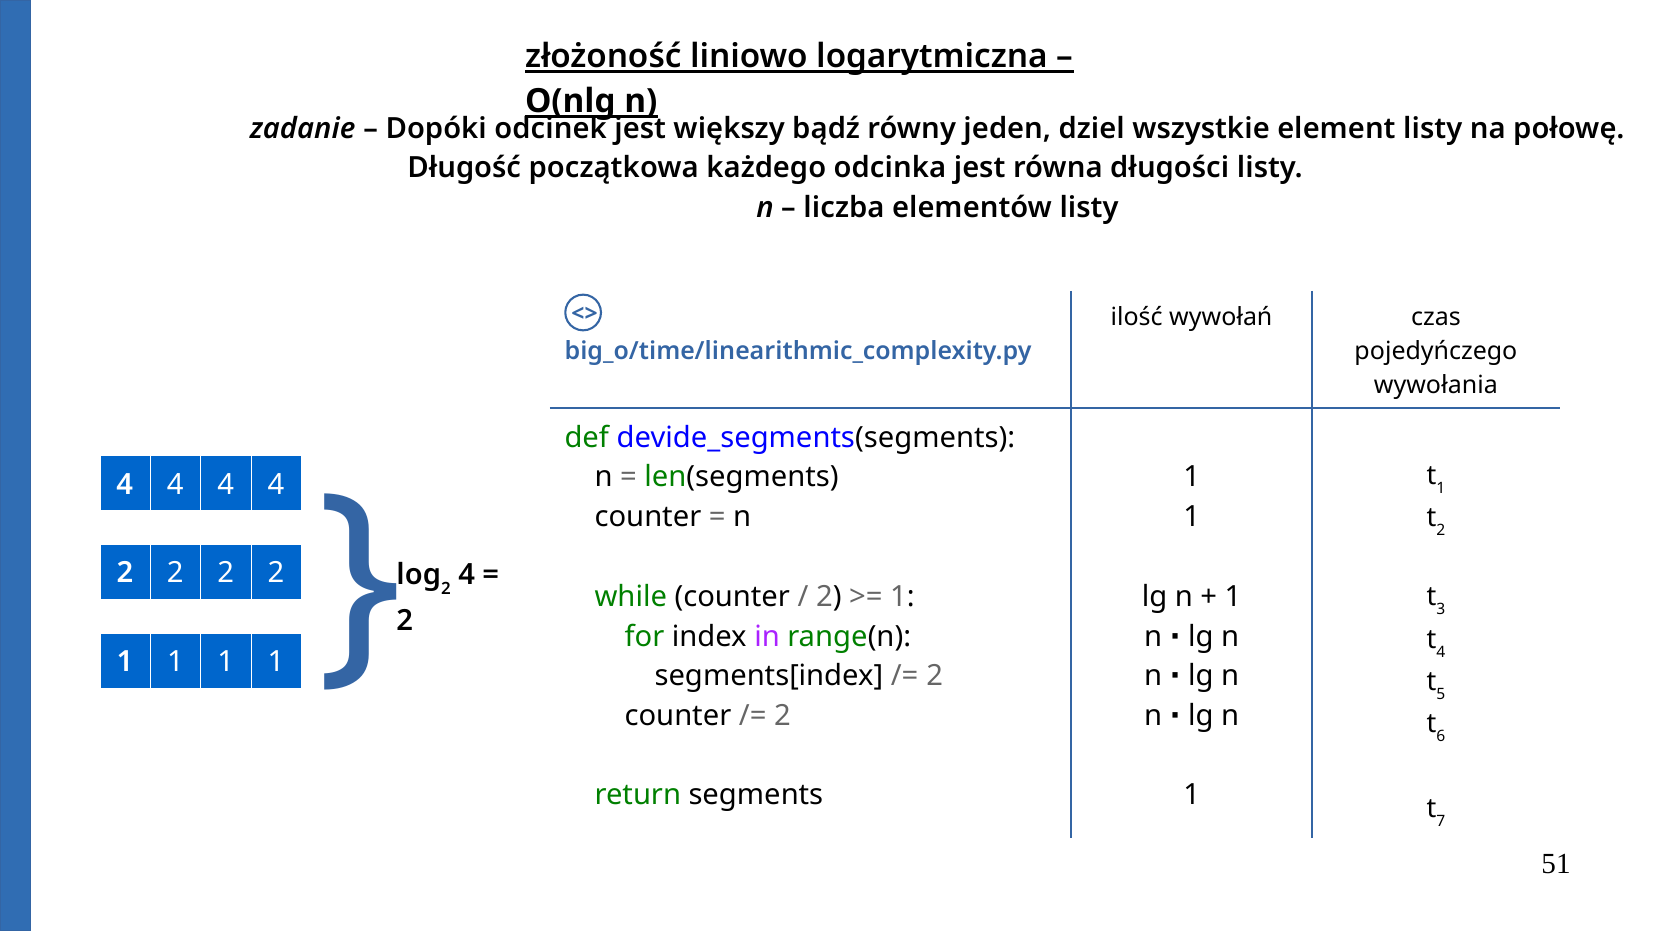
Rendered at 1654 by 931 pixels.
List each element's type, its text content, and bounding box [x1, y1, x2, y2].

table_header 2 [252, 545, 301, 599]
table_header 4 [101, 456, 150, 510]
table_header 1 [151, 634, 200, 688]
table_header 2 [151, 545, 200, 599]
table_cell t1 t2 t3 t4 t5 t6 t7 [1313, 409, 1560, 838]
table_header 4 [252, 456, 301, 510]
table_cell 1 1 lg n + 1 n ⋅ lg n n ⋅ lg n n ⋅ lg n 1 [1072, 409, 1311, 838]
table_cell def devide_segments(segments): n = len(segments) counter = n while (counter / 2) >= 1: for index in range(n): segments[index] /= 2 counter /= 2 return segments [550, 409, 1070, 838]
text_box złożoność liniowo logarytmiczna – O(nlg n) [510, 24, 1156, 99]
text_box } [302, 406, 367, 705]
table_header big_o/time/linearithmic_complexity.py [550, 291, 1070, 407]
table_header 2 [201, 545, 251, 599]
table_header 4 [201, 456, 251, 510]
table_header 1 [252, 634, 301, 688]
table_header 2 [101, 545, 150, 599]
table_header czas pojedyńczego wywołania [1313, 291, 1560, 407]
text_box log2 4 = 2 [381, 546, 526, 604]
table_header 4 [151, 456, 200, 510]
table_header 1 [201, 634, 251, 688]
table_header 1 [101, 634, 150, 688]
text_box zadanie – Dopóki odcinek jest większy bądź równy jeden, dziel wszystkie element listy na połowę. Długość początkowa każdego odcinka jest równa długości listy. n – liczba elementów listy [234, 99, 1501, 225]
text_box <> [556, 289, 613, 336]
table_header ilość wywołań [1072, 291, 1311, 407]
text_box [0, 0, 31, 931]
